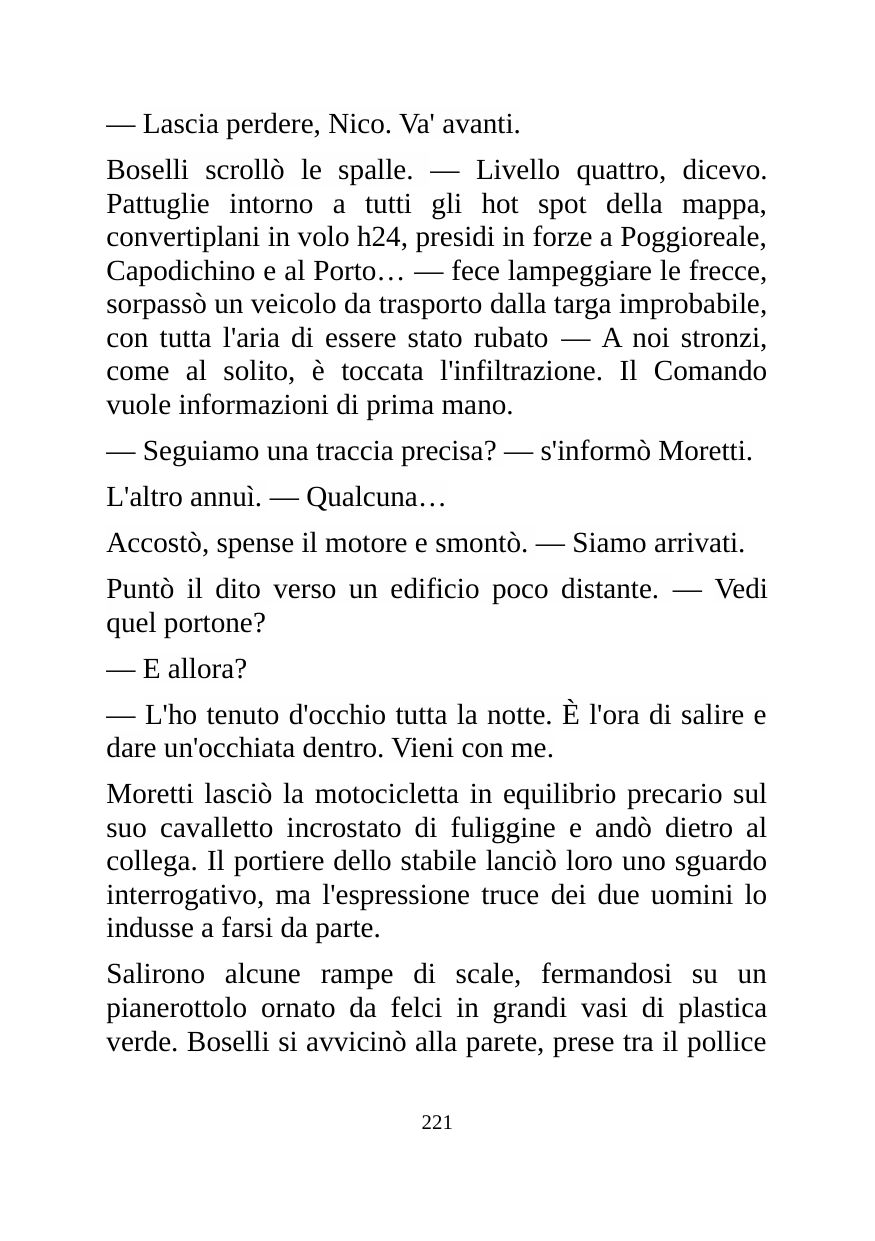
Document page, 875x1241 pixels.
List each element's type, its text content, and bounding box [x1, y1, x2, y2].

text Moretti lasciò la motocicletta in equilibrio precario sul suo cavalletto incrostato di fuliggine e andò dietro al collega. Il portiere dello stabile lanciò loro uno sguardo interrogativo, ma l'espressione truce dei due uomini lo indusse a farsi da parte. [106, 776, 768, 944]
text — Seguiamo una traccia precisa? — s'informò Moretti. [106, 433, 768, 467]
text Accostò, spense il motore e smontò. — Siamo arrivati. [106, 525, 768, 559]
text Boselli scrollò le spalle. — Livello quattro, dicevo. Pattuglie intorno a tutti gli hot spot della mappa, convertiplani in volo h24, presidi in forze a Poggioreale, Capodichino e al Porto… — fece lampeggiare le frecce, sorpassò un veicolo da trasporto dalla targa improbabile, con tutta l'aria di essere stato rubato — A noi stronzi, come al solito, è toccata l'infiltrazione. Il Comando vuole informazioni di prima mano. [106, 152, 768, 421]
text Salirono alcune rampe di scale, fermandosi su un pianerottolo ornato da felci in grandi vasi di plastica verde. Boselli si avvicinò alla parete, prese tra il pollice [106, 957, 768, 1057]
text L'altro annuì. — Qualcuna… [106, 479, 768, 513]
text Puntò il dito verso un edificio poco distante. — Vedi quel portone? [106, 571, 768, 638]
text — Lascia perdere, Nico. Va' avanti. [106, 106, 768, 140]
text — E allora? [106, 651, 768, 684]
text — L'ho tenuto d'occhio tutta la notte. È l'ora di salire e dare un'occhiata dentro. Vieni con me. [106, 697, 768, 764]
